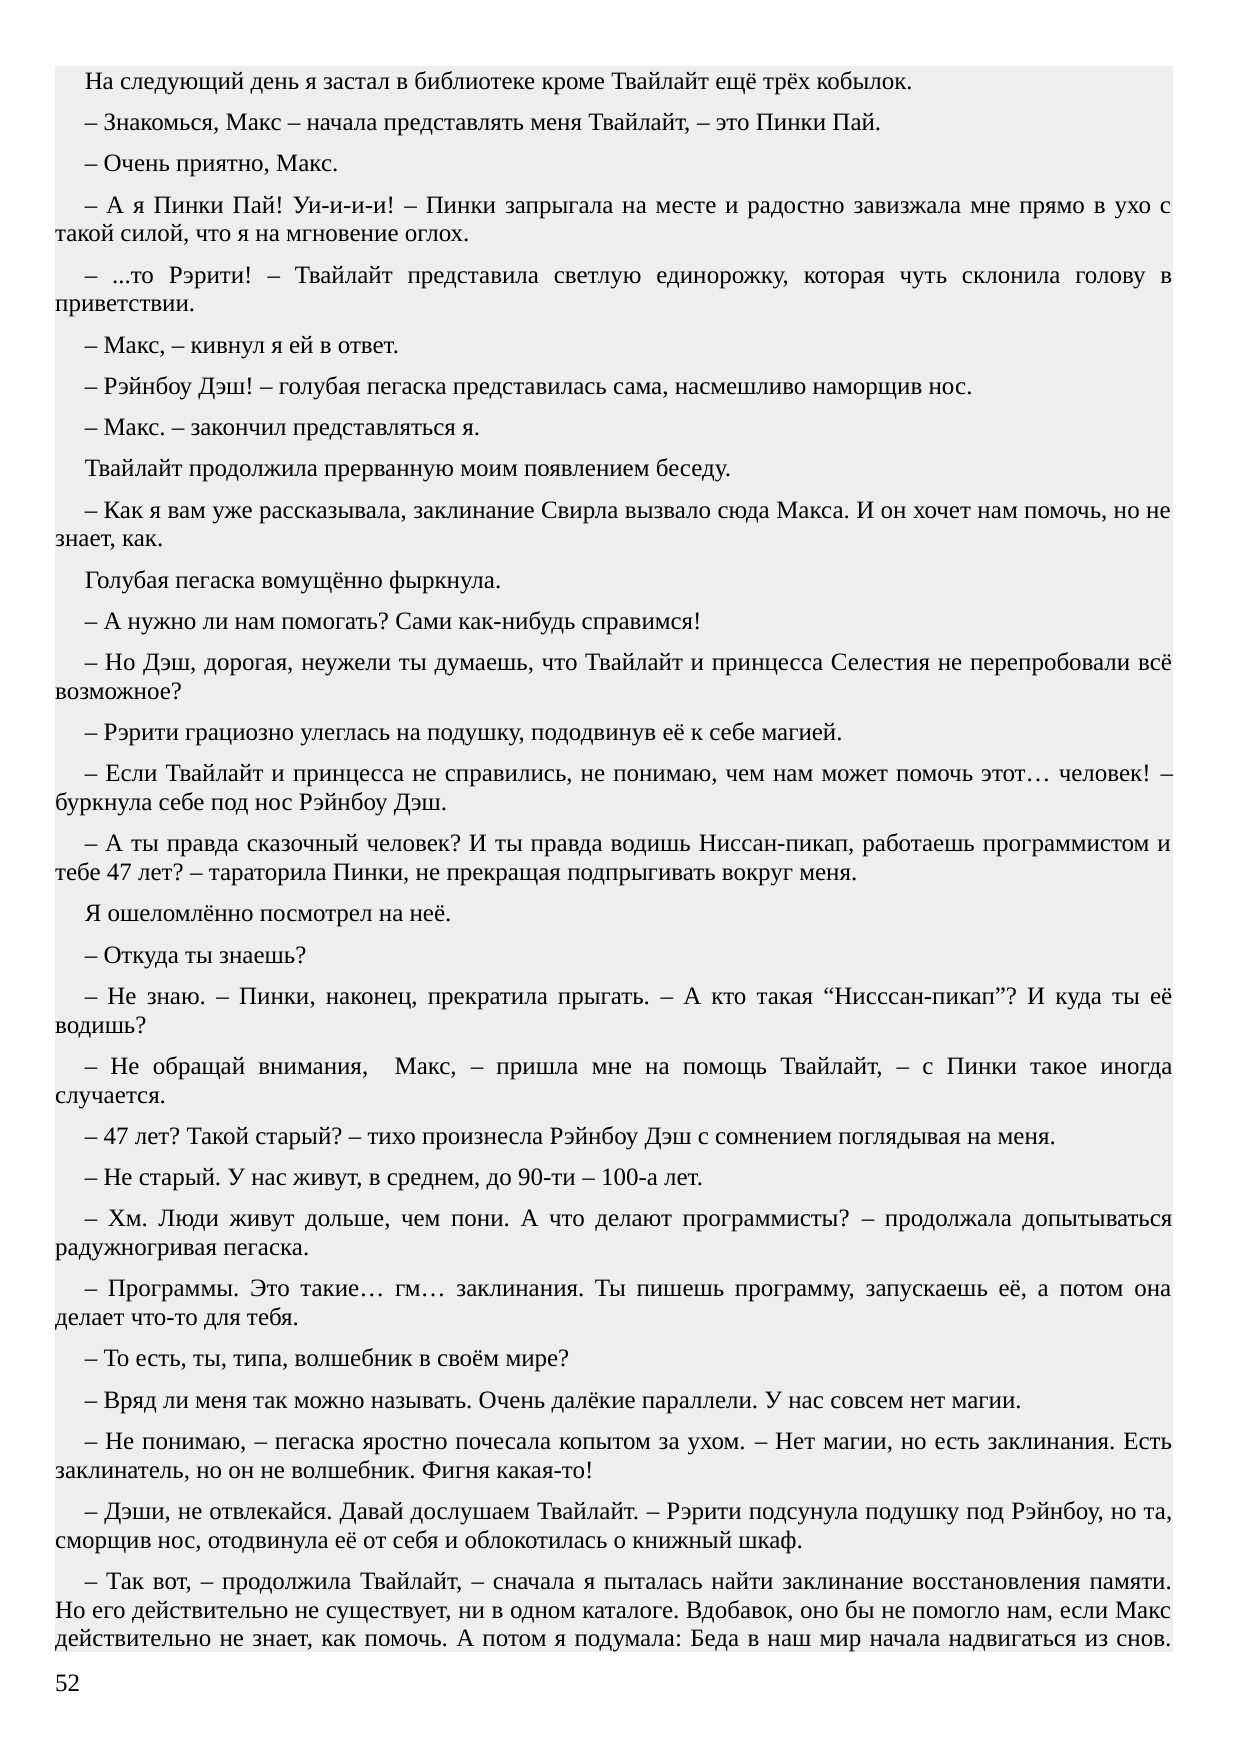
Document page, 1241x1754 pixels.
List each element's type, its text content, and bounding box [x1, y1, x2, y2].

text – А нужно ли нам помогать? Сами как-нибудь справимся! [55, 606, 1173, 635]
text – То есть, ты, типа, волшебник в своём мире? [55, 1343, 1173, 1372]
text Голубая пегаска вомущённо фыркнула. [55, 565, 1173, 593]
text – Макс. – закончил представляться я. [55, 412, 1173, 441]
text – А я Пинки Пай! Уи-и-и-и! – Пинки запрыгала на месте и радостно завизжала мне прямо в ухо с такой силой, что я на мгновение оглох. [55, 190, 1173, 247]
text – Как я вам уже рассказывала, заклинание Свирла вызвало сюда Макса. И он хочет нам помочь, но не знает, как. [55, 495, 1173, 552]
text – Не обращай внимания, Макс, – пришла мне на помощь Твайлайт, – с Пинки такое иногда случается. [55, 1051, 1173, 1108]
text – 47 лет? Такой старый? – тихо произнесла Рэйнбоу Дэш с сомнением поглядывая на меня. [55, 1121, 1173, 1150]
text – Дэши, не отвлекайся. Давай дослушаем Твайлайт. – Рэрити подсунула подушку под Рэйнбоу, но та, сморщив нос, отодвинула её от себя и облокотилась о книжный шкаф. [55, 1496, 1173, 1553]
text – Очень приятно, Макс. [55, 148, 1173, 177]
text – Вряд ли меня так можно называть. Очень далёкие параллели. У нас совсем нет магии. [55, 1385, 1173, 1413]
text – Не знаю. – Пинки, наконец, прекратила прыгать. – А кто такая “Нисссан-пикап”? И куда ты её водишь? [55, 981, 1173, 1038]
text Твайлайт продолжила прерванную моим появлением беседу. [55, 453, 1173, 482]
text – Знакомься, Макс – начала представлять меня Твайлайт, – это Пинки Пай. [55, 107, 1173, 136]
text – Хм. Люди живут дольше, чем пони. А что делают программисты? – продолжала допытываться радужногривая пегаска. [55, 1203, 1173, 1261]
text – Программы. Это такие… гм… заклинания. Ты пишешь программу, запускаешь её, а потом она делает что-то для тебя. [55, 1273, 1173, 1331]
text – ...то Рэрити! – Твайлайт представила светлую единорожку, которая чуть склонила голову в приветствии. [55, 260, 1173, 317]
text – Не старый. У нас живут, в среднем, до 90-ти – 100-а лет. [55, 1162, 1173, 1191]
text – Рэйнбоу Дэш! – голубая пегаска представилась сама, насмешливо наморщив нос. [55, 371, 1173, 400]
text – Но Дэш, дорогая, неужели ты думаешь, что Твайлайт и принцесса Селестия не перепробовали всё возможное? [55, 647, 1173, 705]
text На следующий день я застал в библиотеке кроме Твайлайт ещё трёх кобылок. [55, 66, 1173, 95]
text – Если Твайлайт и принцесса не справились, не понимаю, чем нам может помочь этот… человек! – буркнула себе под нос Рэйнбоу Дэш. [55, 758, 1173, 816]
text Я ошеломлённо посмотрел на неё. [55, 898, 1173, 927]
text – А ты правда сказочный человек? И ты правда водишь Ниссан-пикап, работаешь программистом и тебе 47 лет? – тараторила Пинки, не прекращая подпрыгивать вокруг меня. [55, 828, 1173, 886]
text – Так вот, – продолжила Твайлайт, – сначала я пыталась найти заклинание восстановления памяти. Но его действительно не существует, ни в одном каталоге. Вдобавок, оно бы не помогло нам, если Макс действительно не знает, как помочь. А потом я подумала: Беда в наш мир начала надвигаться из снов. [55, 1566, 1173, 1652]
text – Откуда ты знаешь? [55, 940, 1173, 968]
text – Не понимаю, – пегаска яростно почесала копытом за ухом. – Нет магии, но есть заклинания. Есть заклинатель, но он не волшебник. Фигня какая-то! [55, 1426, 1173, 1483]
text – Рэрити грациозно улеглась на подушку, пододвинув её к себе магией. [55, 717, 1173, 746]
text – Макс, – кивнул я ей в ответ. [55, 330, 1173, 358]
